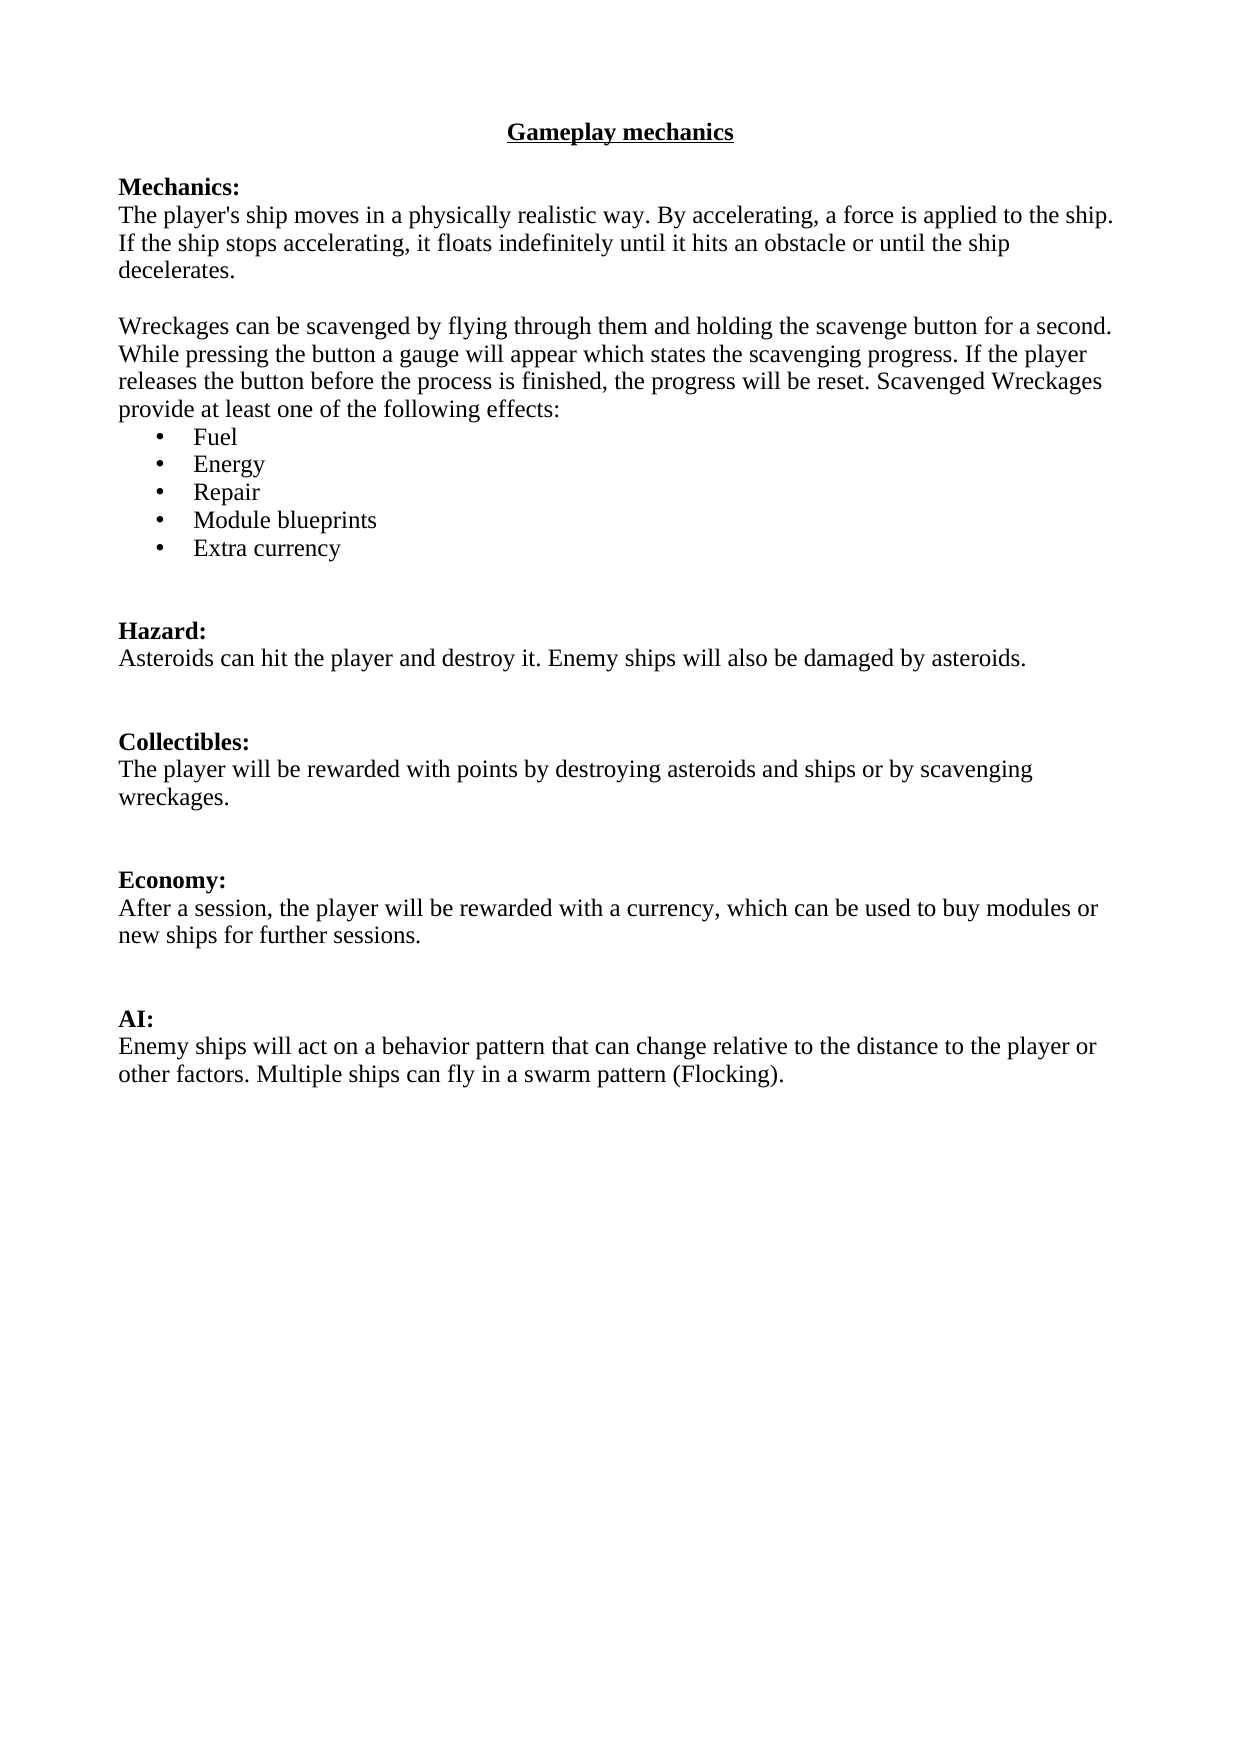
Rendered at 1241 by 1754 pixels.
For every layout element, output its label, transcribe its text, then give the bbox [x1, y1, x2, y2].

text Gameplay mechanics [118, 118, 1122, 146]
list Module blueprints [156, 506, 1122, 534]
text Wreckages can be scavenged by flying through them and holding the scavenge button for a second. While pressing the button a gauge will appear which states the scavenging progress. If the player releases the button before the process is finished, the progress will be reset. Scavenged Wreckages provide at least one of the following effects: [118, 312, 1122, 423]
list Extra currency [156, 534, 1122, 561]
text After a session, the player will be rewarded with a currency, which can be used to buy modules or new ships for further sessions. [118, 894, 1122, 949]
text Collectibles: [118, 728, 1122, 755]
text AI: [118, 1005, 1122, 1032]
list Fuel [156, 423, 1122, 451]
text Enemy ships will act on a behavior pattern that can change relative to the distance to the player or other factors. Multiple ships can fly in a swarm pattern (Flocking). [118, 1032, 1122, 1088]
text The player will be rewarded with points by destroying asteroids and ships or by scavenging wreckages. [118, 755, 1122, 811]
text The player's ship moves in a physically realistic way. By accelerating, a force is applied to the ship. If the ship stops accelerating, it floats indefinitely until it hits an obstacle or until the ship decelerates. [118, 201, 1122, 284]
list Repair [156, 478, 1122, 506]
text Economy: [118, 866, 1122, 894]
list Energy [156, 451, 1122, 478]
text Mechanics: [118, 173, 1122, 201]
text Hazard: [118, 617, 1122, 644]
text Asteroids can hit the player and destroy it. Enemy ships will also be damaged by asteroids. [118, 644, 1122, 672]
